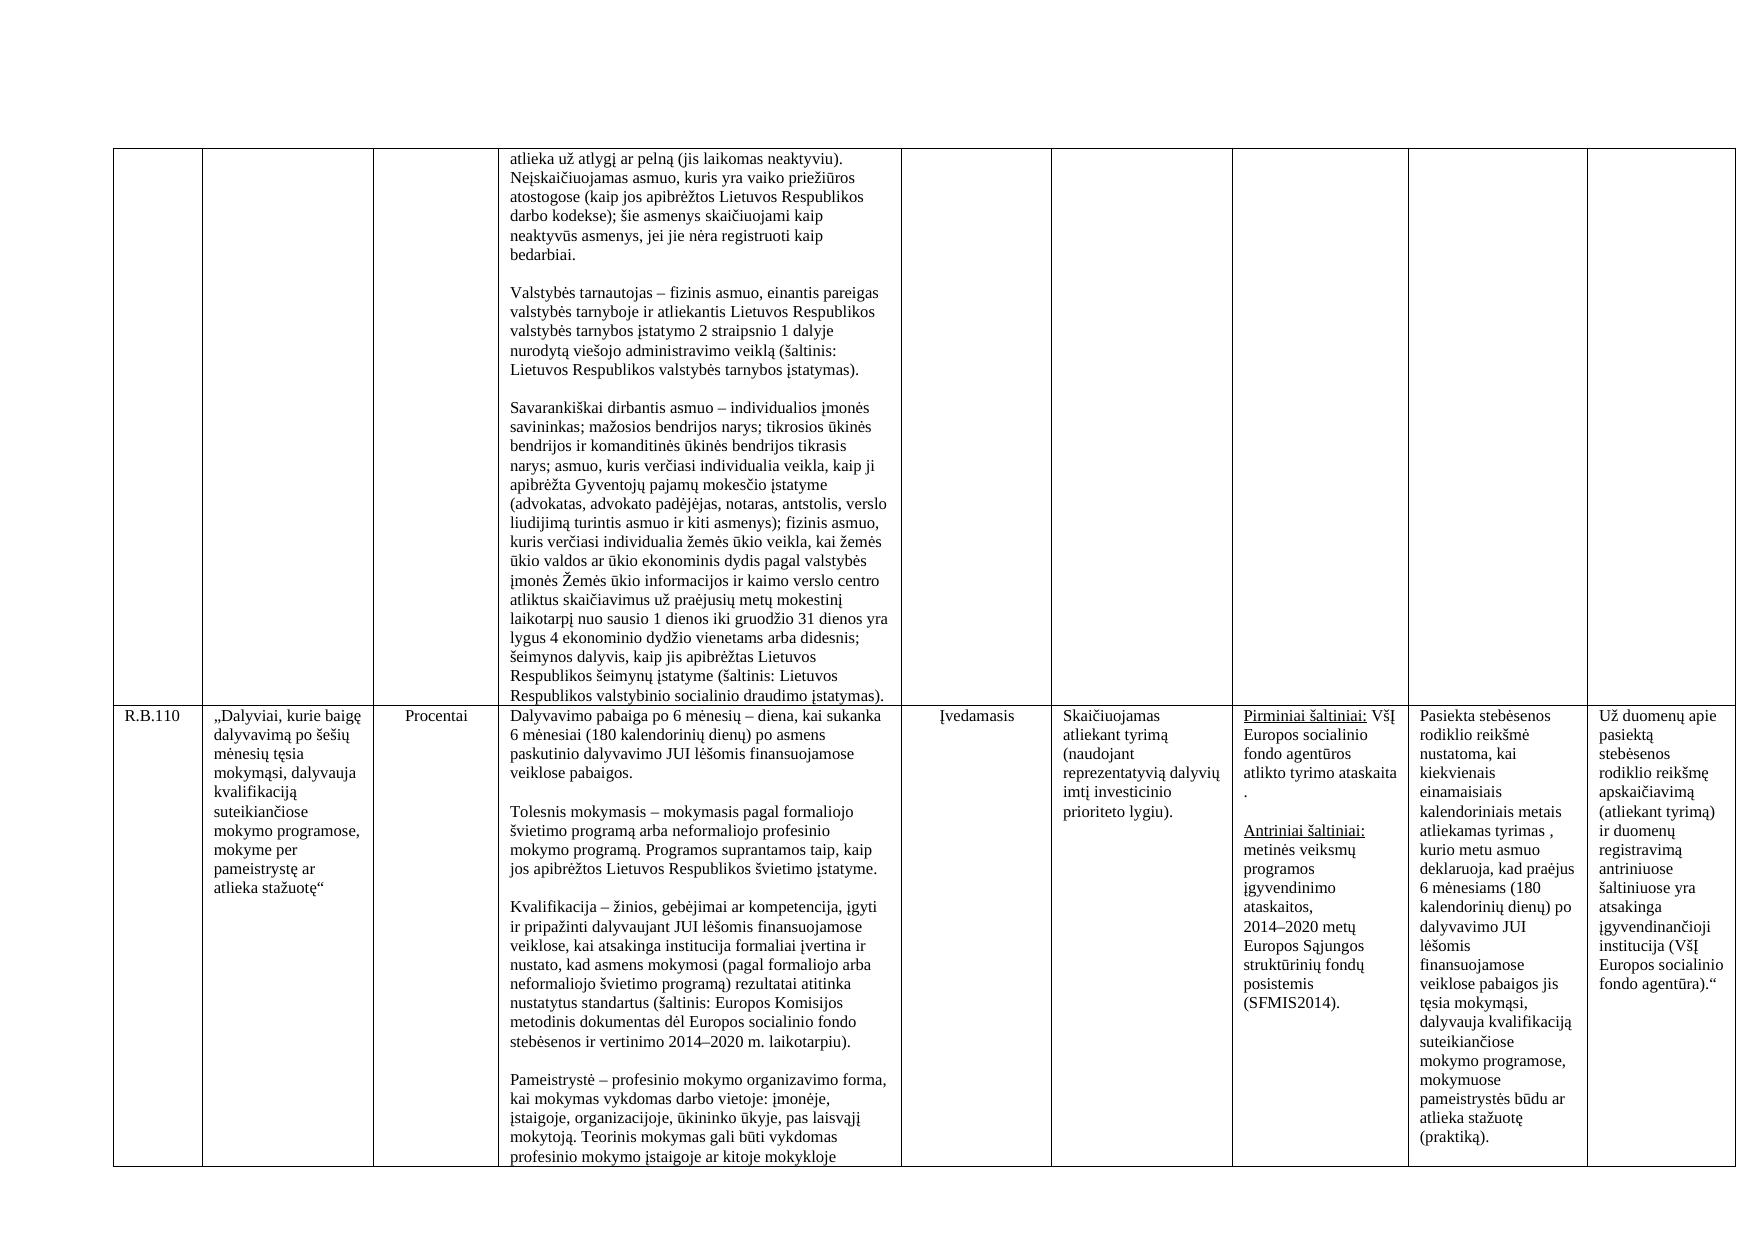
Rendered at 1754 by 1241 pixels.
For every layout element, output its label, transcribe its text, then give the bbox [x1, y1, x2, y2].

table_cell Dalyvavimo pabaiga po 6 mėnesių – diena, kai sukanka 6 mėnesiai (180 kalendorinių dienų) po asmens paskutinio dalyvavimo JUI lėšomis finansuojamose veiklose pabaigos. Tolesnis mokymasis – mokymasis pagal formaliojo švietimo programą arba neformaliojo profesinio mokymo programą. Programos suprantamos taip, kaip jos apibrėžtos Lietuvos Respublikos švietimo įstatyme. Kvalifikacija – žinios, gebėjimai ar kompetencija, įgyti ir pripažinti dalyvaujant JUI lėšomis finansuojamose veiklose, kai atsakinga institucija formaliai įvertina ir nustato, kad asmens mokymosi (pagal formaliojo arba neformaliojo švietimo programą) rezultatai atitinka nustatytus standartus (šaltinis: Europos Komisijos metodinis dokumentas dėl Europos socialinio fondo stebėsenos ir vertinimo 2014–2020 m. laikotarpiu). Pameistrystė – profesinio mokymo organizavimo forma, kai mokymas vykdomas darbo vietoje: įmonėje, įstaigoje, organizacijoje, ūkininko ūkyje, pas laisvąjį mokytoją. Teorinis mokymas gali būti vykdomas profesinio mokymo įstaigoje ar kitoje mokykloje [499, 706, 901, 1166]
table_cell Skaičiuojamas atliekant tyrimą (naudojant reprezentatyvią dalyvių imtį investicinio prioriteto lygiu). [1052, 706, 1232, 1166]
table_cell [1409, 149, 1587, 704]
table_cell Įvedamasis [902, 706, 1051, 1166]
table_cell [902, 149, 1051, 704]
table_cell „Dalyviai, kurie baigę dalyvavimą po šešių mėnesių tęsia mokymąsi, dalyvauja kvalifikaciją suteikiančiose mokymo programose, mokyme per pameistrystę ar atlieka stažuotę“ [203, 706, 373, 1166]
table_cell [374, 149, 498, 704]
table_cell Pirminiai šaltiniai: VšĮ Europos socialinio fondo agentūros atlikto tyrimo ataskaita . Antriniai šaltiniai: metinės veiksmų programos įgyvendinimo ataskaitos, 2014–2020 metų Europos Sąjungos struktūrinių fondų posistemis (SFMIS2014). [1233, 706, 1408, 1166]
table_cell R.B.110 [114, 706, 202, 1166]
table_cell Procentai [374, 706, 498, 1166]
table_cell [114, 149, 202, 704]
table_cell Pasiekta stebėsenos rodiklio reikšmė nustatoma, kai kiekvienais einamaisiais kalendoriniais metais atliekamas tyrimas , kurio metu asmuo deklaruoja, kad praėjus 6 mėnesiams (180 kalendorinių dienų) po dalyvavimo JUI lėšomis finansuojamose veiklose pabaigos jis tęsia mokymąsi, dalyvauja kvalifikaciją suteikiančiose mokymo programose, mokymuose pameistrystės būdu ar atlieka stažuotę (praktiką). [1409, 706, 1587, 1166]
table_cell [1233, 149, 1408, 704]
table_cell [1052, 149, 1232, 704]
table_cell Už duomenų apie pasiektą stebėsenos rodiklio reikšmę apskaičiavimą (atliekant tyrimą) ir duomenų registravimą antriniuose šaltiniuose yra atsakinga įgyvendinančioji institucija (VšĮ Europos socialinio fondo agentūra).“ [1588, 706, 1735, 1166]
table_cell atlieka už atlygį ar pelną (jis laikomas neaktyviu). Neįskaičiuojamas asmuo, kuris yra vaiko priežiūros atostogose (kaip jos apibrėžtos Lietuvos Respublikos darbo kodekse); šie asmenys skaičiuojami kaip neaktyvūs asmenys, jei jie nėra registruoti kaip bedarbiai. Valstybės tarnautojas – fizinis asmuo, einantis pareigas valstybės tarnyboje ir atliekantis Lietuvos Respublikos valstybės tarnybos įstatymo 2 straipsnio 1 dalyje nurodytą viešojo administravimo veiklą (šaltinis: Lietuvos Respublikos valstybės tarnybos įstatymas). Savarankiškai dirbantis asmuo – individualios įmonės savininkas; mažosios bendrijos narys; tikrosios ūkinės bendrijos ir komanditinės ūkinės bendrijos tikrasis narys; asmuo, kuris verčiasi individualia veikla, kaip ji apibrėžta Gyventojų pajamų mokesčio įstatyme (advokatas, advokato padėjėjas, notaras, antstolis, verslo liudijimą turintis asmuo ir kiti asmenys); fizinis asmuo, kuris verčiasi individualia žemės ūkio veikla, kai žemės ūkio valdos ar ūkio ekonominis dydis pagal valstybės įmonės Žemės ūkio informacijos ir kaimo verslo centro atliktus skaičiavimus už praėjusių metų mokestinį laikotarpį nuo sausio 1 dienos iki gruodžio 31 dienos yra lygus 4 ekonominio dydžio vienetams arba didesnis; šeimynos dalyvis, kaip jis apibrėžtas Lietuvos Respublikos šeimynų įstatyme (šaltinis: Lietuvos Respublikos valstybinio socialinio draudimo įstatymas). [499, 149, 901, 704]
table_cell [203, 149, 373, 704]
table_cell [1588, 149, 1735, 704]
